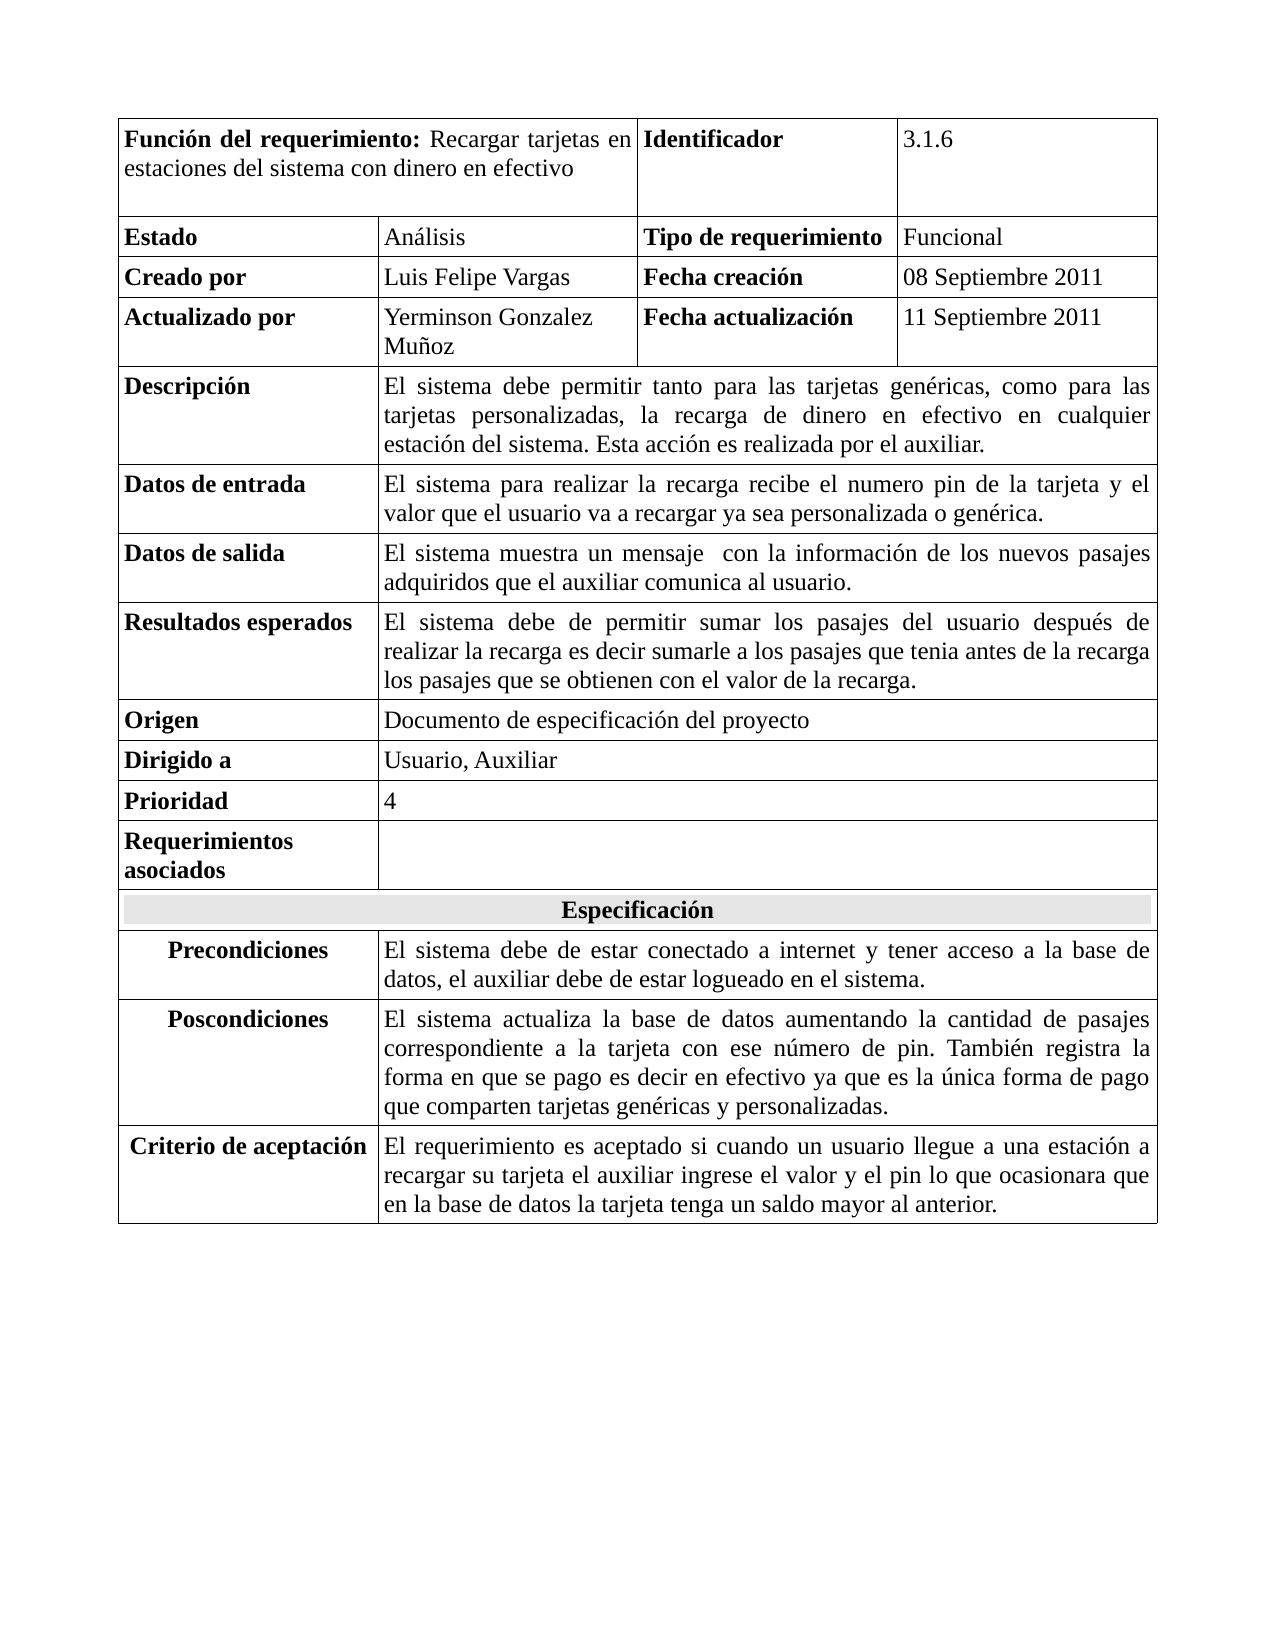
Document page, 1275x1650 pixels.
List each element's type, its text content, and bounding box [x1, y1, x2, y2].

table_cell El sistema debe de permitir sumar los pasajes del usuario después de realizar la recarga es decir sumarle a los pasajes que tenia antes de la recarga los pasajes que se obtienen con el valor de la recarga. [379, 603, 1157, 699]
table_cell Fecha actualización [638, 298, 897, 366]
table_cell Creado por [119, 257, 378, 297]
table_cell Poscondiciones [119, 1000, 378, 1125]
table_cell Prioridad [119, 781, 378, 820]
table_cell Precondiciones [119, 931, 378, 999]
table_cell 08 Septiembre 2011 [898, 257, 1157, 297]
table_cell El sistema debe permitir tanto para las tarjetas genéricas, como para las tarjetas personalizadas, la recarga de dinero en efectivo en cualquier estación del sistema. Esta acción es realizada por el auxiliar. [379, 367, 1157, 463]
table_cell Usuario, Auxiliar [379, 741, 1157, 780]
table_cell Requerimientos asociados [119, 821, 378, 889]
table_cell Fecha creación [638, 257, 897, 297]
table_cell Datos de salida [119, 534, 378, 602]
table_cell Tipo de requerimiento [638, 217, 897, 256]
table_cell El sistema para realizar la recarga recibe el numero pin de la tarjeta y el valor que el usuario va a recargar ya sea personalizada o genérica. [379, 465, 1157, 532]
table_cell Documento de especificación del proyecto [379, 700, 1157, 740]
table_cell Descripción [119, 367, 378, 463]
table_header Identificador [638, 119, 897, 216]
table_cell El sistema debe de estar conectado a internet y tener acceso a la base de datos, el auxiliar debe de estar logueado en el sistema. [379, 931, 1157, 999]
table_cell Datos de entrada [119, 465, 378, 532]
table_cell Origen [119, 700, 378, 740]
table_cell Resultados esperados [119, 603, 378, 699]
table_cell Especificación [119, 890, 1157, 930]
table_cell Criterio de aceptación [119, 1126, 378, 1223]
table_header Función del requerimiento: Recargar tarjetas en estaciones del sistema con dinero en efectivo [119, 119, 637, 216]
table_cell Yerminson Gonzalez Muñoz [379, 298, 637, 366]
table_cell Dirigido a [119, 741, 378, 780]
table_cell 11 Septiembre 2011 [898, 298, 1157, 366]
table_cell Análisis [379, 217, 637, 256]
table_cell Luis Felipe Vargas [379, 257, 637, 297]
table_cell 4 [379, 781, 1157, 820]
table_cell Funcional [898, 217, 1157, 256]
table_cell El requerimiento es aceptado si cuando un usuario llegue a una estación a recargar su tarjeta el auxiliar ingrese el valor y el pin lo que ocasionara que en la base de datos la tarjeta tenga un saldo mayor al anterior. [379, 1126, 1157, 1223]
table_cell El sistema muestra un mensaje con la información de los nuevos pasajes adquiridos que el auxiliar comunica al usuario. [379, 534, 1157, 602]
table_cell Actualizado por [119, 298, 378, 366]
table_header 3.1.6 [898, 119, 1157, 216]
table_cell Estado [119, 217, 378, 256]
table_cell [379, 821, 1157, 889]
table_cell El sistema actualiza la base de datos aumentando la cantidad de pasajes correspondiente a la tarjeta con ese número de pin. También registra la forma en que se pago es decir en efectivo ya que es la única forma de pago que comparten tarjetas genéricas y personalizadas. [379, 1000, 1157, 1125]
